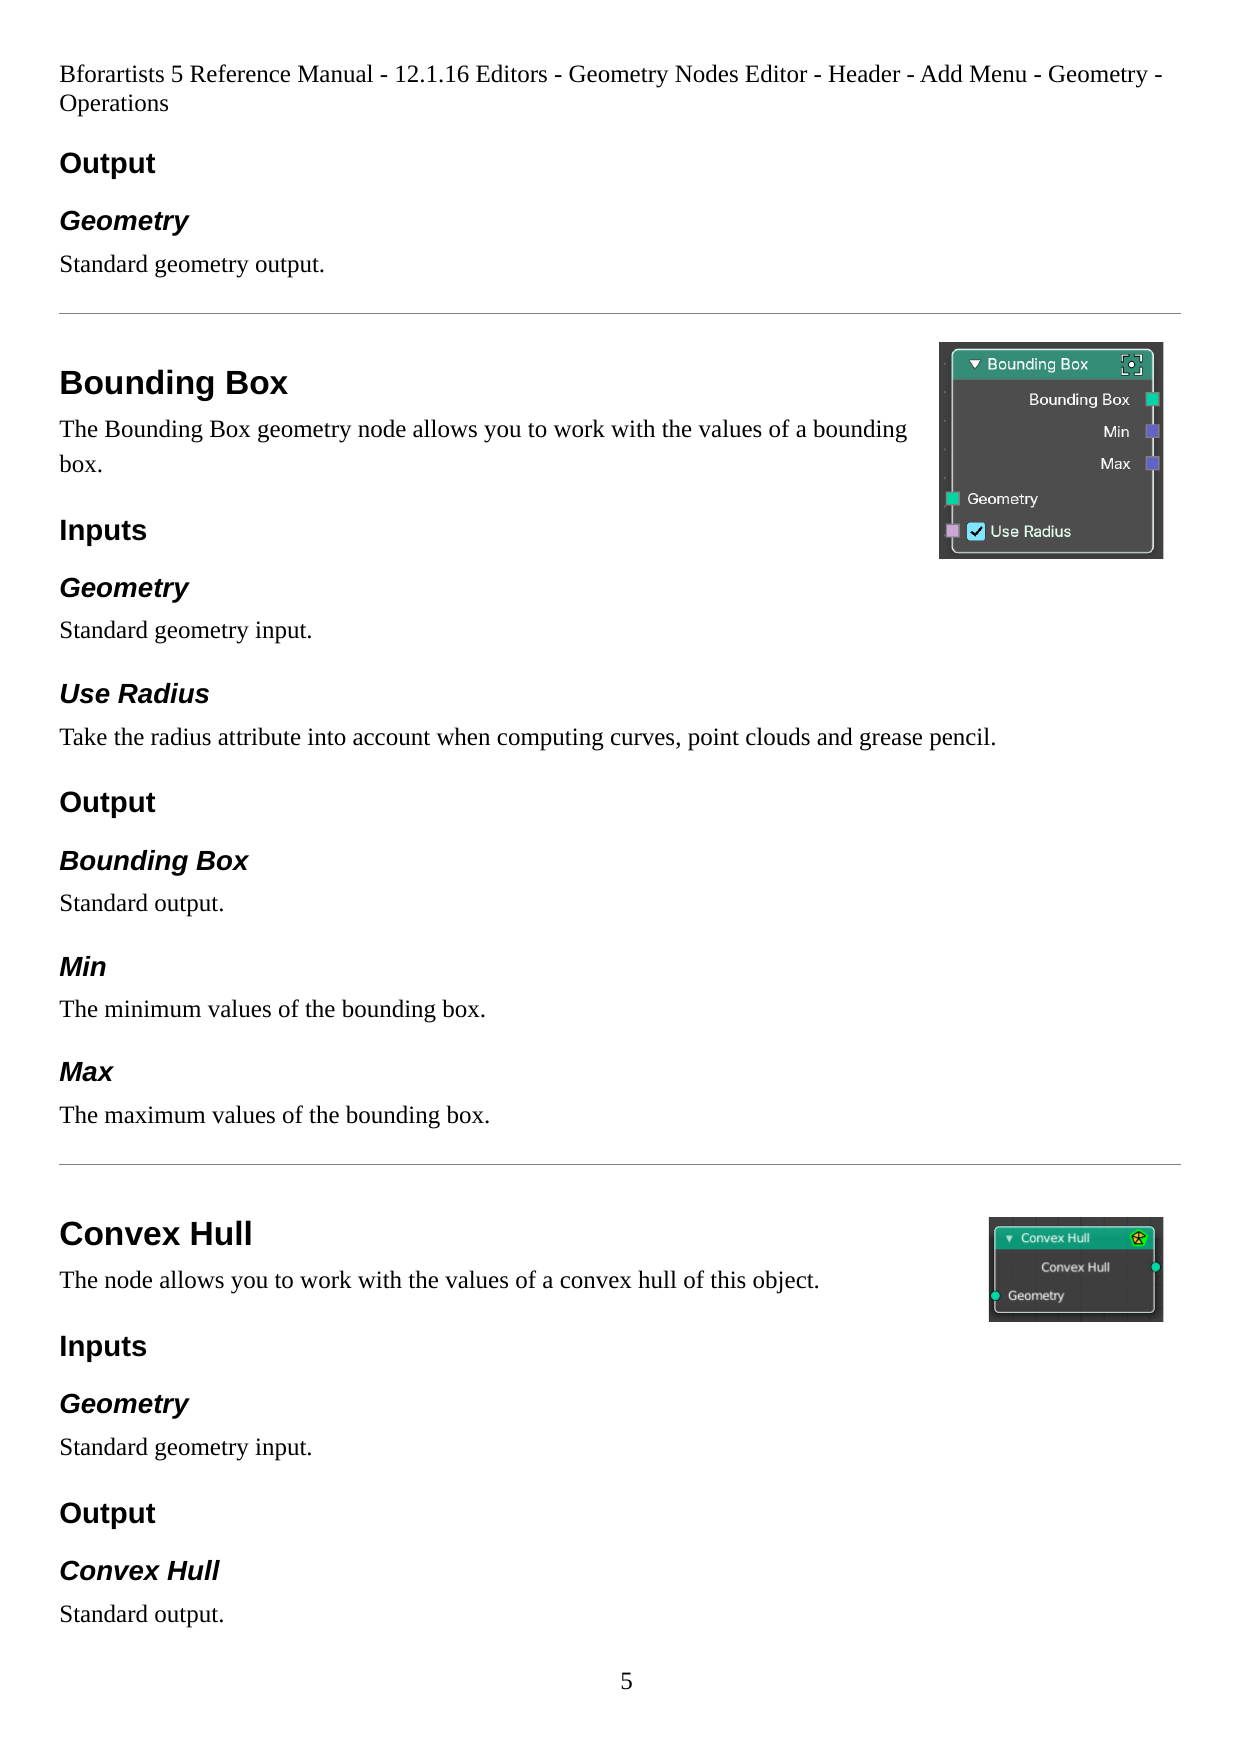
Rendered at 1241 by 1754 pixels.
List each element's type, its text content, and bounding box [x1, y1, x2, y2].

picture [988, 1217, 1164, 1322]
subtitle Geometry [59, 205, 1181, 237]
subtitle Use Radius [59, 677, 1181, 709]
text Standard geometry input. [59, 1432, 1181, 1461]
subtitle Geometry [59, 1388, 1181, 1420]
subtitle [1164, 512, 1181, 546]
subtitle Output [59, 146, 1181, 180]
text Standard output. [59, 1599, 1181, 1628]
text The minimum values of the bounding box. [59, 994, 1181, 1023]
text Standard output. [59, 888, 1181, 917]
subtitle Output [59, 785, 1181, 819]
subtitle Inputs [59, 1329, 1181, 1363]
subtitle Geometry [59, 571, 1181, 603]
subtitle Convex Hull [59, 1554, 1181, 1586]
picture [939, 342, 1164, 559]
subtitle [1164, 363, 1181, 402]
text The Bounding Box geometry node allows you to work with the values of a bounding box. [59, 414, 939, 478]
subtitle Max [59, 1056, 1181, 1088]
text Take the radius attribute into account when computing curves, point clouds and grease pencil. [59, 722, 1181, 750]
subtitle Convex Hull [59, 1214, 1181, 1253]
text Standard geometry output. [59, 249, 1181, 278]
subtitle Bounding Box [59, 844, 1181, 876]
text The maximum values of the bounding box. [59, 1100, 1181, 1129]
subtitle Min [59, 950, 1181, 982]
text Standard geometry input. [59, 616, 1181, 644]
text The node allows you to work with the values of a convex hull of this object. [59, 1265, 988, 1294]
subtitle Inputs [59, 512, 939, 546]
subtitle Bounding Box [59, 363, 939, 402]
subtitle Output [59, 1496, 1181, 1529]
